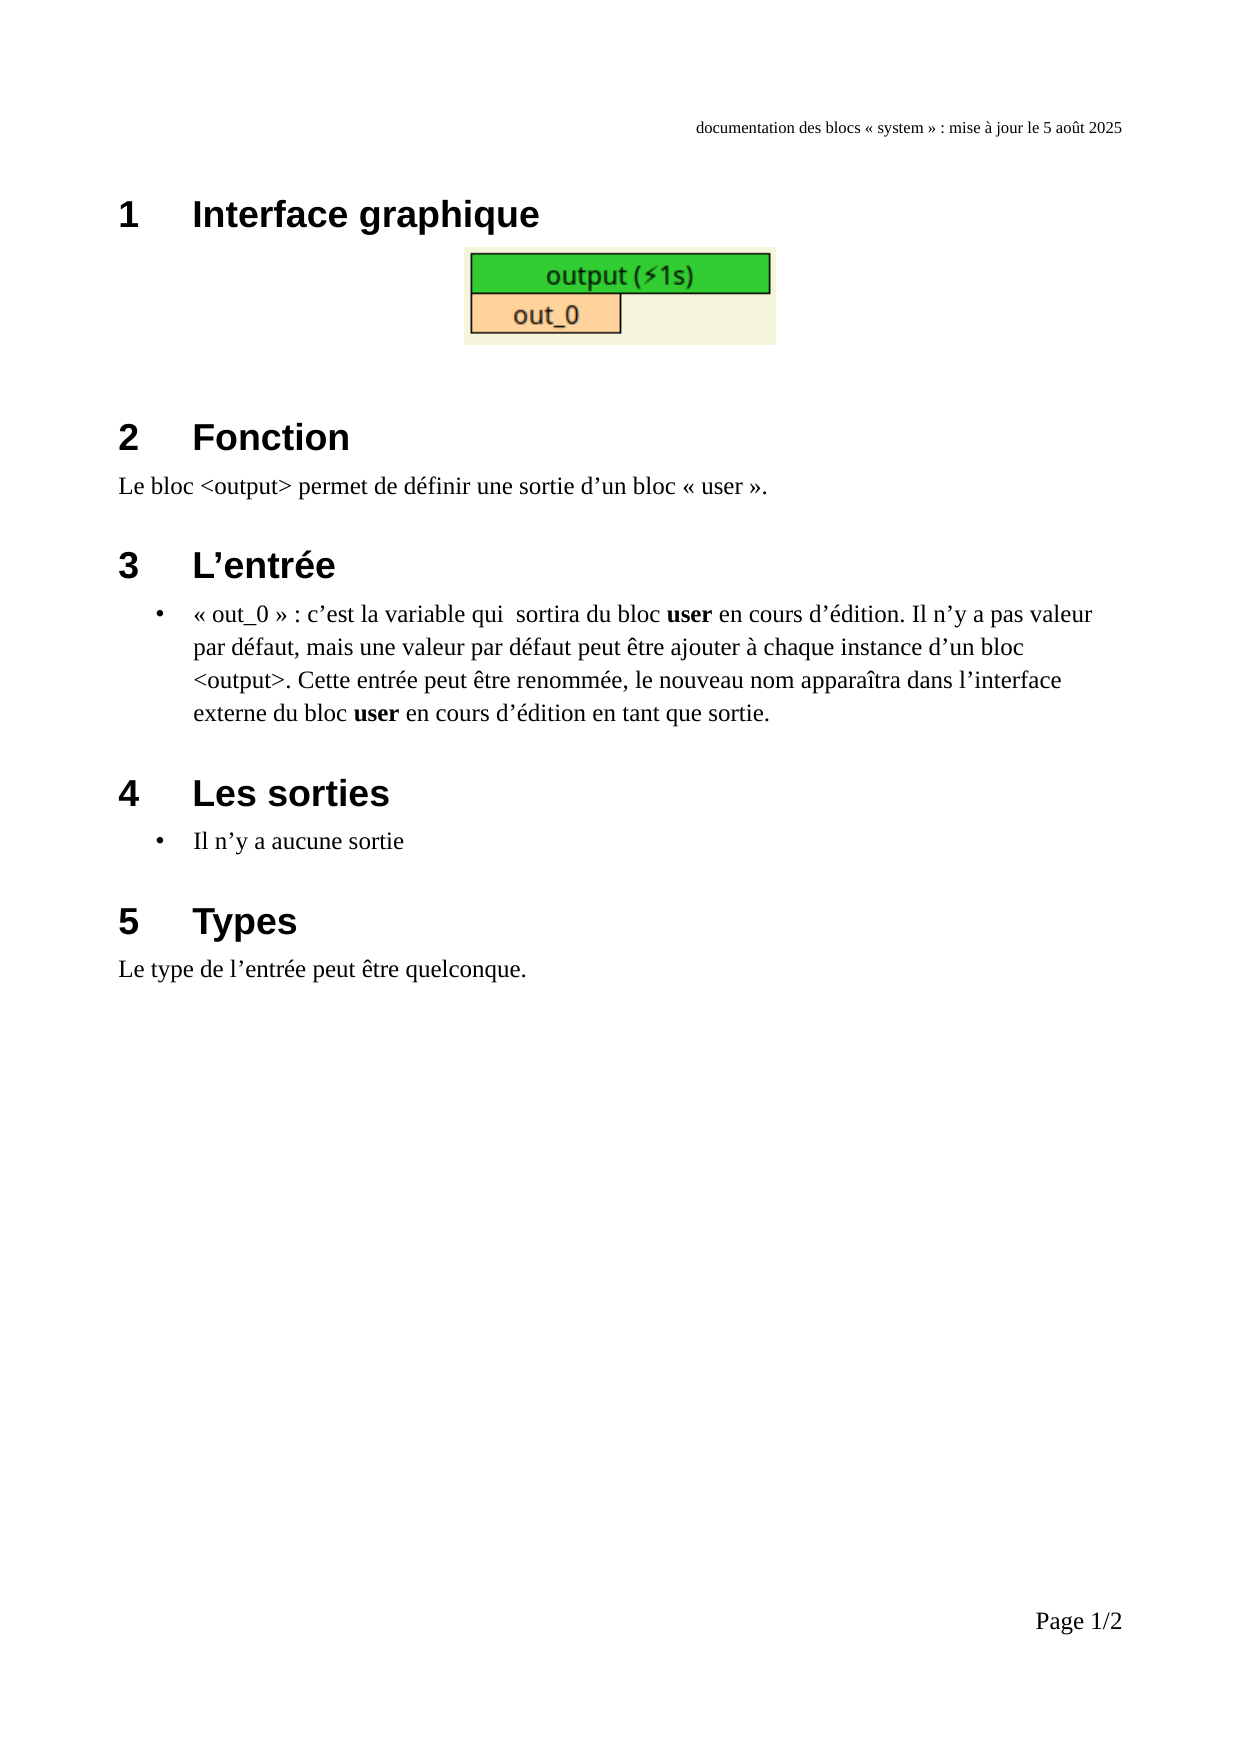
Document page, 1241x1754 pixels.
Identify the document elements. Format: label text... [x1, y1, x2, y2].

text Le type de l’entrée peut être quelconque. [118, 954, 1122, 983]
list Il n’y a aucune sortie [156, 826, 1122, 855]
text Le bloc <output> permet de définir une sortie d’un bloc « user ». [118, 471, 1122, 499]
subtitle Types [118, 899, 1122, 942]
subtitle Les sorties [118, 771, 1122, 814]
subtitle L’entrée [118, 543, 1122, 587]
picture [463, 247, 777, 345]
subtitle Interface graphique [118, 192, 1122, 235]
subtitle Fonction [118, 415, 1122, 458]
list « out_0 » : c’est la variable qui sortira du bloc user en cours d’édition. Il n’y a pas valeur par défaut, mais une valeur par défaut peut être ajouter à chaque instance d’un bloc <output>. Cette entrée peut être renommée, le nouveau nom apparaîtra dans l’interface externe du bloc user en cours d’édition en tant que sortie. [156, 599, 1122, 727]
